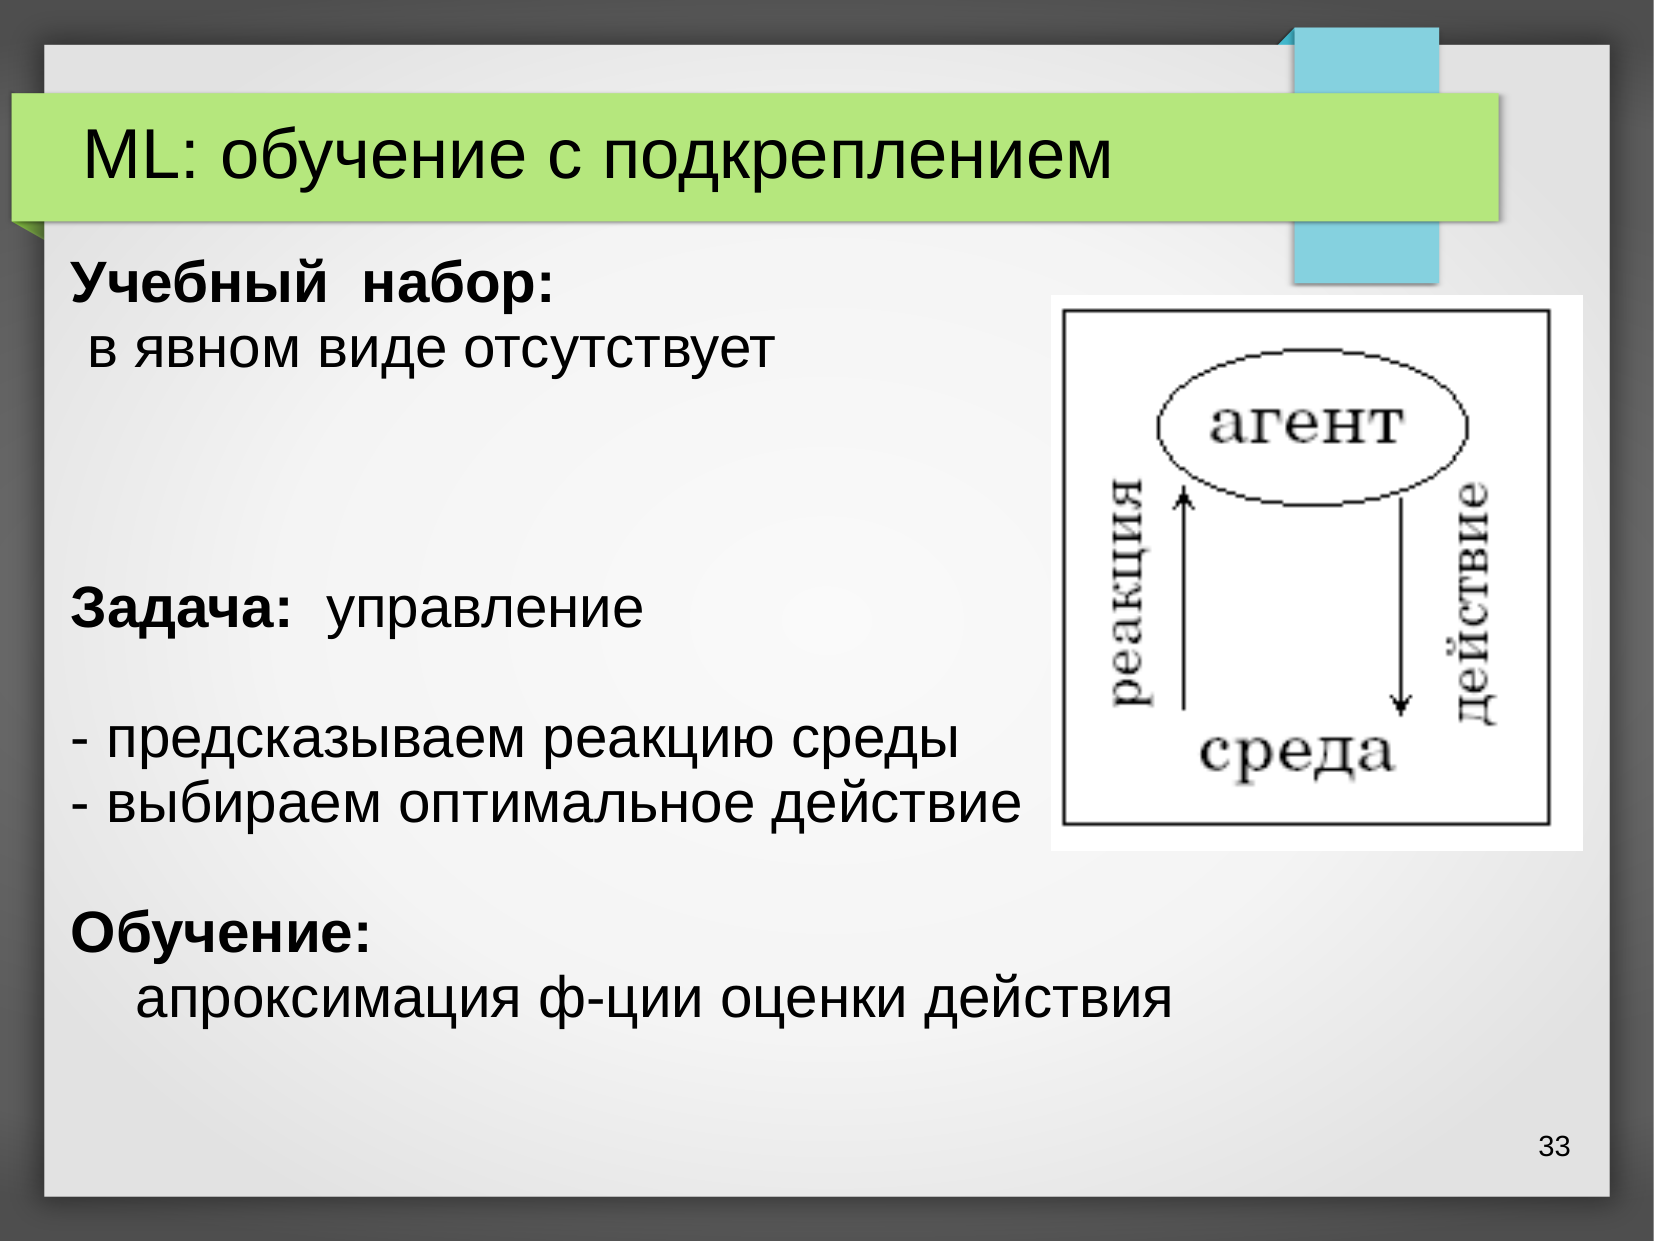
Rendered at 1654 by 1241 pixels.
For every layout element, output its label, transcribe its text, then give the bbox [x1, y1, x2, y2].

picture [0, 0, 1654, 1241]
title ML: обучение с подкреплением [82, 94, 1264, 213]
title Учебный набор: в явном виде отсутствует Задача: управление - предсказываем реакцию среды - выбираем оптимальное действие Обучение: апроксимация ф-ции оценки действия [70, 244, 1583, 1166]
